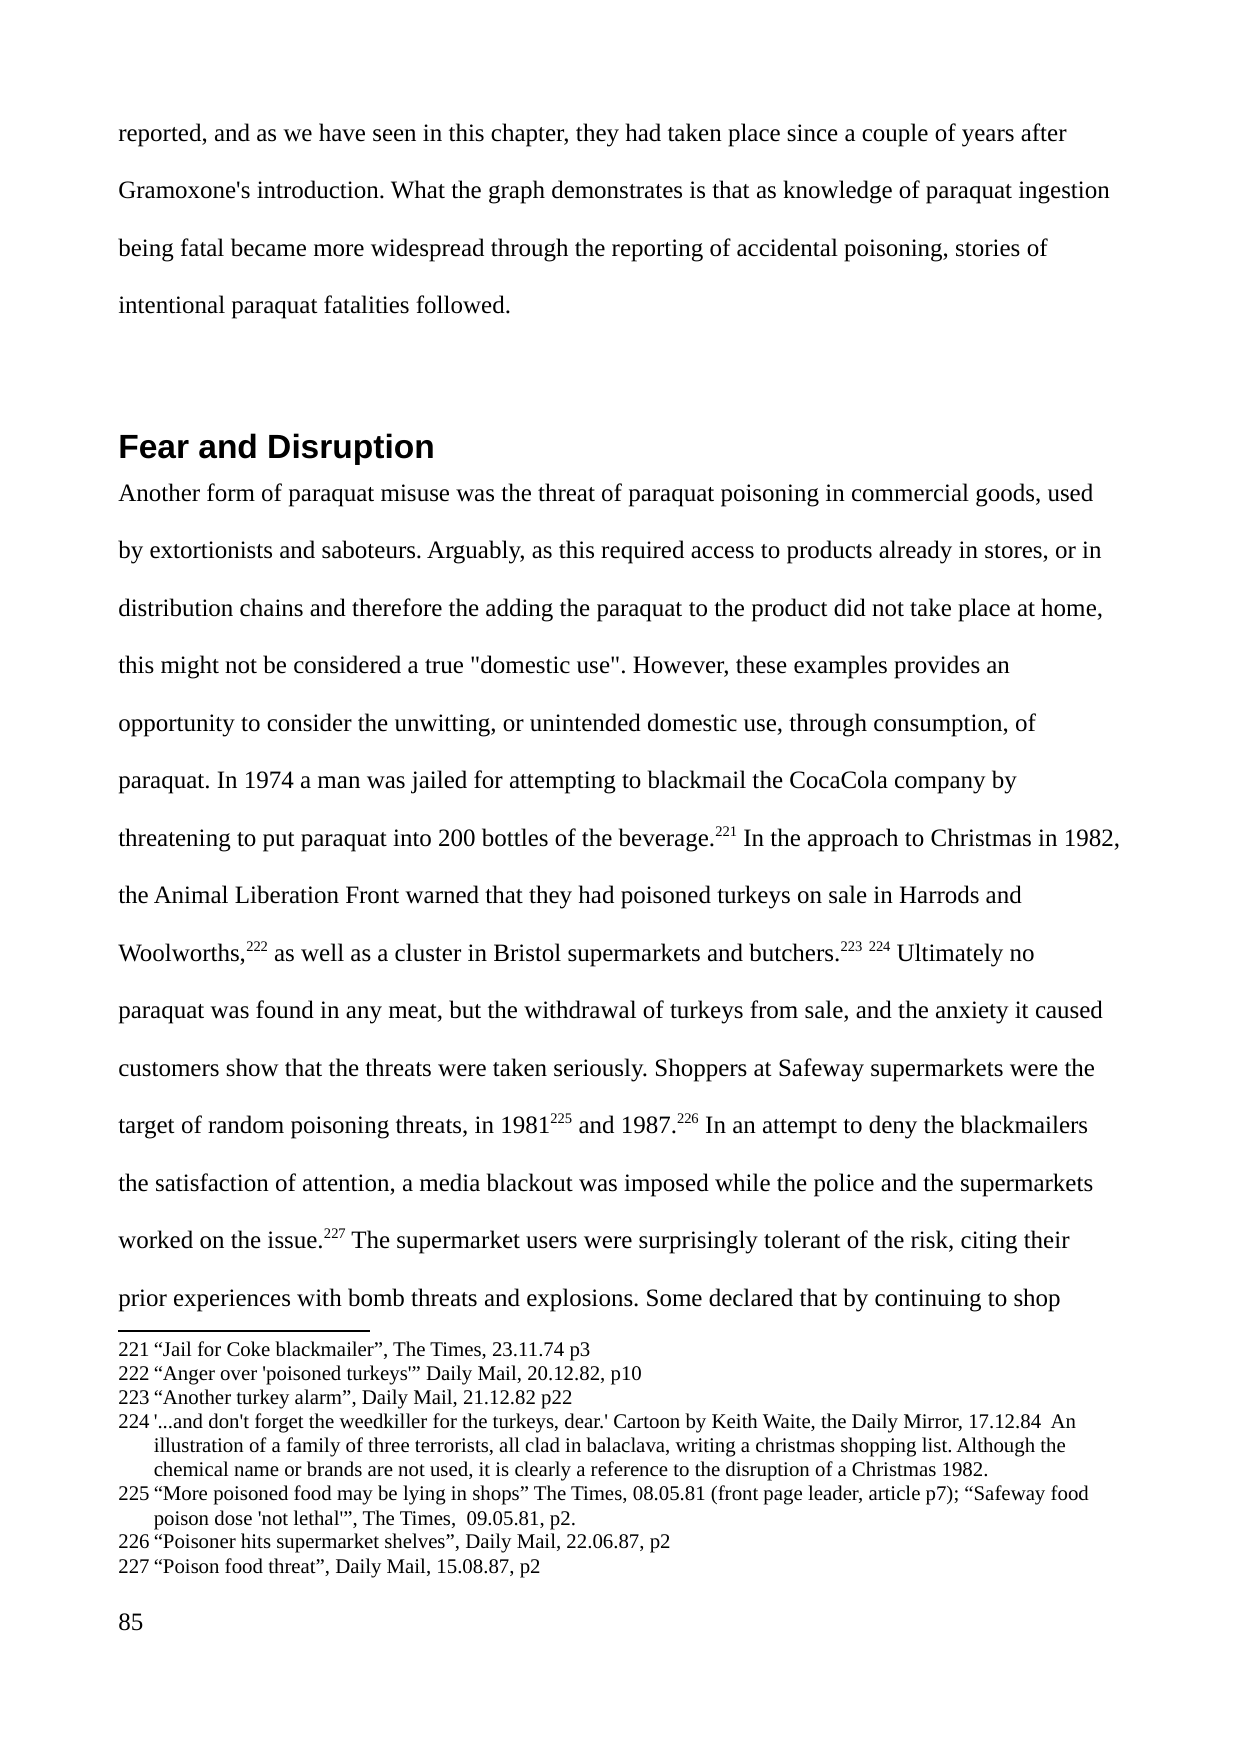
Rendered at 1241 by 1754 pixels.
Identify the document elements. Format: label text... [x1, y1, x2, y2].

text “Poisoner hits supermarket shelves”, Daily Mail, 22.06.87, p2 [118, 1529, 1122, 1553]
subtitle Fear and Disruption [118, 426, 1122, 465]
text “Poison food threat”, Daily Mail, 15.08.87, p2 [118, 1553, 1122, 1578]
text “Jail for Coke blackmailer”, The Times, 23.11.74 p3 [118, 1337, 1122, 1361]
text “Another turkey alarm”, Daily Mail, 21.12.82 p22 [118, 1385, 1122, 1409]
text “More poisoned food may be lying in shops” The Times, 08.05.81 (front page leader, article p7); “Safeway food poison dose 'not lethal'”, The Times, 09.05.81, p2. [118, 1481, 1122, 1529]
text reported, and as we have seen in this chapter, they had taken place since a couple of years after Gramoxone's introduction. What the graph demonstrates is that as knowledge of paraquat ingestion being fatal became more widespread through the reporting of accidental poisoning, stories of intentional paraquat fatalities followed. [118, 118, 1122, 319]
text '...and don't forget the weedkiller for the turkeys, dear.' Cartoon by Keith Waite, the Daily Mirror, 17.12.84 An illustration of a family of three terrorists, all clad in balaclava, writing a christmas shopping list. Although the chemical name or brands are not used, it is clearly a reference to the disruption of a Christmas 1982. [118, 1409, 1122, 1481]
text “Anger over 'poisoned turkeys'” Daily Mail, 20.12.82, p10 [118, 1361, 1122, 1385]
text Another form of paraquat misuse was the threat of paraquat poisoning in commercial goods, used by extortionists and saboteurs. Arguably, as this required access to products already in stores, or in distribution chains and therefore the adding the paraquat to the product did not take place at home, this might not be considered a true "domestic use". However, these examples provides an opportunity to consider the unwitting, or unintended domestic use, through consumption, of paraquat. In 1974 a man was jailed for attempting to blackmail the CocaCola company by threatening to put paraquat into 200 bottles of the beverage. In the approach to Christmas in 1982, the Animal Liberation Front warned that they had poisoned turkeys on sale in Harrods and Woolworths, as well as a cluster in Bristol supermarkets and butchers. Ultimately no paraquat was found in any meat, but the withdrawal of turkeys from sale, and the anxiety it caused customers show that the threats were taken seriously. Shoppers at Safeway supermarkets were the target of random poisoning threats, in 1981 and 1987. In an attempt to deny the blackmailers the satisfaction of attention, a media blackout was imposed while the police and the supermarkets worked on the issue. The supermarket users were surprisingly tolerant of the risk, citing their prior experiences with bomb threats and explosions. Some declared that by continuing to shop [118, 478, 1122, 1311]
